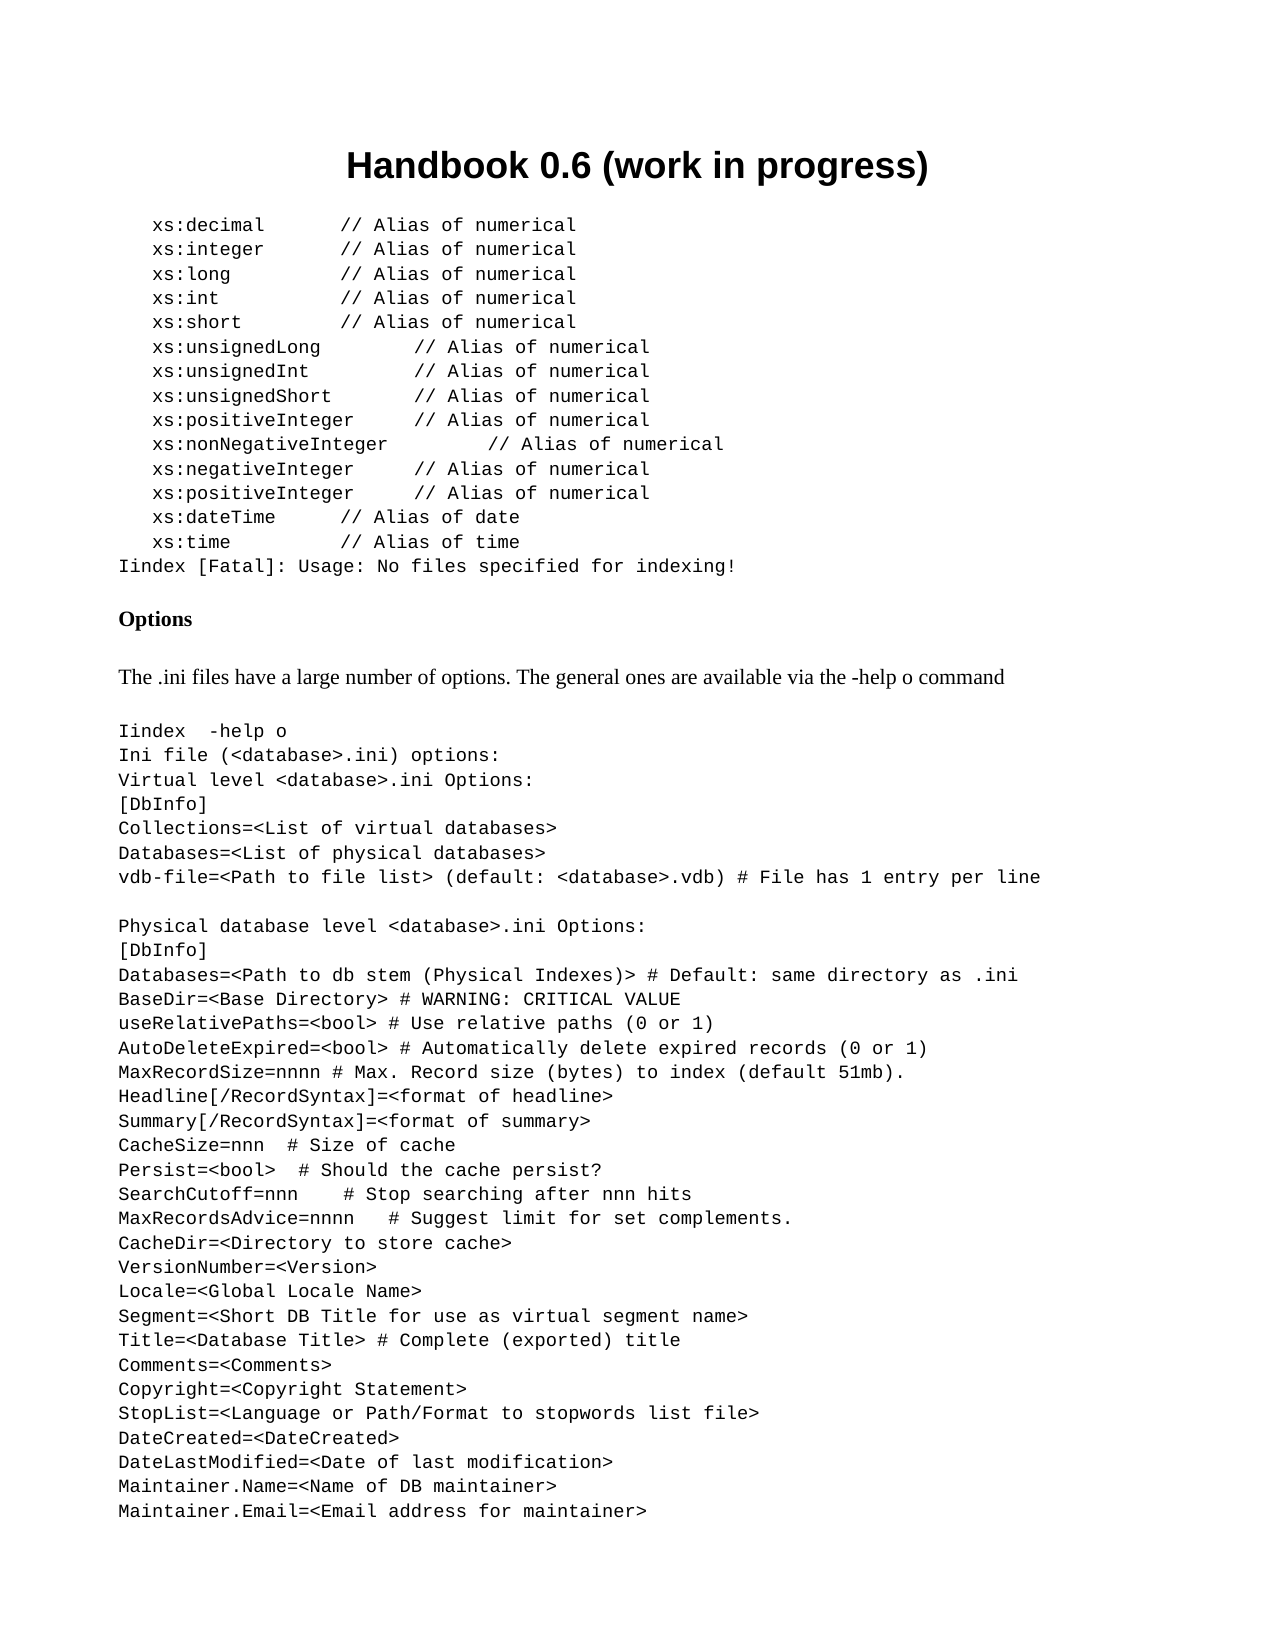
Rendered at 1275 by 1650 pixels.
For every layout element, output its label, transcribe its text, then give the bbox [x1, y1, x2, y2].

text Summary[/RecordSyntax]=<format of summary> [118, 1112, 1157, 1133]
text [DbInfo] [118, 795, 1157, 816]
text Ini file (<database>.ini) options: [118, 746, 1157, 767]
text CacheDir=<Directory to store cache> [118, 1233, 1157, 1255]
text Copyright=<Copyright Statement> [118, 1380, 1157, 1401]
text Iindex -help o [118, 722, 1157, 743]
text Maintainer.Email=<Email address for maintainer> [118, 1502, 1157, 1523]
text BaseDir=<Base Directory> # WARNING: CRITICAL VALUE [118, 990, 1157, 1011]
text AutoDeleteExpired=<bool> # Automatically delete expired records (0 or 1) [118, 1038, 1157, 1060]
text DateLastModified=<Date of last modification> [118, 1453, 1157, 1474]
text xs:unsignedLong // Alias of numerical [118, 338, 1157, 359]
text Virtual level <database>.ini Options: [118, 770, 1157, 792]
text xs:unsignedInt // Alias of numerical [118, 362, 1157, 383]
text xs:int // Alias of numerical [118, 289, 1157, 310]
text DateCreated=<DateCreated> [118, 1428, 1157, 1450]
text Iindex [Fatal]: Usage: No files specified for indexing! [118, 557, 1157, 578]
text StopList=<Language or Path/Format to stopwords list file> [118, 1404, 1157, 1425]
text xs:decimal // Alias of numerical [118, 216, 1157, 237]
text Segment=<Short DB Title for use as virtual segment name> [118, 1307, 1157, 1328]
text xs:short // Alias of numerical [118, 313, 1157, 334]
text [DbInfo] [118, 941, 1157, 962]
text xs:positiveInteger // Alias of numerical [118, 484, 1157, 505]
text Comments=<Comments> [118, 1355, 1157, 1377]
text VersionNumber=<Version> [118, 1258, 1157, 1279]
text xs:negativeInteger // Alias of numerical [118, 459, 1157, 481]
text Persist=<bool> # Should the cache persist? [118, 1160, 1157, 1182]
text SearchCutoff=nnn # Stop searching after nnn hits [118, 1185, 1157, 1206]
text Options [118, 606, 1157, 631]
text Physical database level <database>.ini Options: [118, 917, 1157, 938]
text Locale=<Global Locale Name> [118, 1282, 1157, 1303]
text MaxRecordSize=nnnn # Max. Record size (bytes) to index (default 51mb). [118, 1063, 1157, 1084]
text MaxRecordsAdvice=nnnn # Suggest limit for set complements. [118, 1209, 1157, 1230]
text The .ini files have a large number of options. The general ones are available via the -help o command [118, 664, 1157, 689]
text xs:unsignedShort // Alias of numerical [118, 386, 1157, 408]
text Headline[/RecordSyntax]=<format of headline> [118, 1087, 1157, 1108]
text Databases=<Path to db stem (Physical Indexes)> # Default: same directory as .ini [118, 965, 1157, 987]
text Maintainer.Name=<Name of DB maintainer> [118, 1477, 1157, 1498]
text CacheSize=nnn # Size of cache [118, 1136, 1157, 1157]
text xs:time // Alias of time [118, 533, 1157, 554]
text xs:integer // Alias of numerical [118, 240, 1157, 261]
text Collections=<List of virtual databases> [118, 819, 1157, 840]
text xs:nonNegativeInteger // Alias of numerical [118, 435, 1157, 456]
text useRelativePaths=<bool> # Use relative paths (0 or 1) [118, 1014, 1157, 1035]
text vdb-file=<Path to file list> (default: <database>.vdb) # File has 1 entry per line [118, 868, 1157, 889]
text Databases=<List of physical databases> [118, 843, 1157, 865]
text xs:dateTime // Alias of date [118, 508, 1157, 529]
text xs:positiveInteger // Alias of numerical [118, 411, 1157, 432]
text Title=<Database Title> # Complete (exported) title [118, 1331, 1157, 1352]
text xs:long // Alias of numerical [118, 264, 1157, 286]
